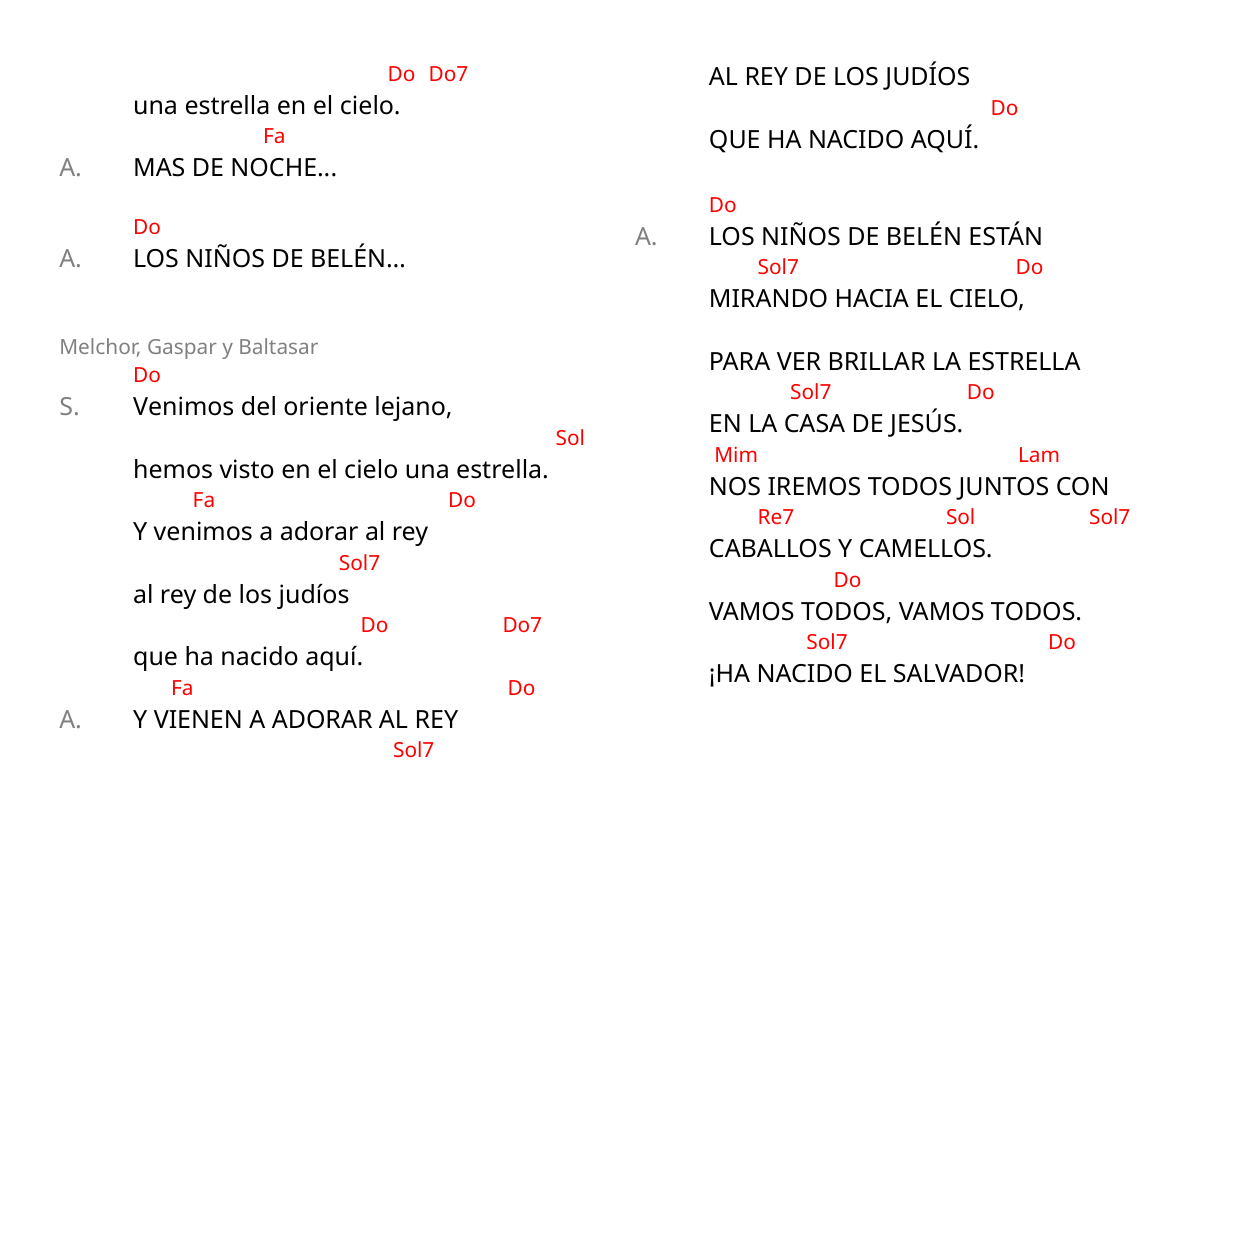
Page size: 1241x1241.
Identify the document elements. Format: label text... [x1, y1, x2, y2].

text Do [635, 565, 1181, 593]
text Sol [59, 423, 605, 451]
text VAMOS TODOS, VAMOS TODOS. [635, 593, 1181, 627]
text Sol7 Do [635, 252, 1181, 281]
text al rey de los judíos [59, 576, 605, 610]
text A. LOS NIÑOS DE BELÉN… [59, 241, 605, 275]
text una estrella en el cielo. [59, 87, 605, 122]
text Sol7 [59, 735, 605, 764]
text Melchor, Gaspar y Baltasar [59, 332, 605, 360]
text Fa Do [59, 673, 605, 701]
text que ha nacido aquí. [59, 639, 605, 673]
text Re7 Sol Sol7 [635, 502, 1181, 531]
text Sol7 [59, 548, 605, 576]
text A. LOS NIÑOS DE BELÉN ESTÁN [635, 218, 1181, 252]
text EN LA CASA DE JESÚS. [635, 406, 1181, 440]
text Do [59, 360, 605, 389]
text MIRANDO HACIA EL CIELO, [635, 281, 1181, 315]
text Sol7 Do [635, 627, 1181, 656]
text QUE HA NACIDO AQUÍ. [635, 122, 1181, 156]
text Sol7 Do [635, 377, 1181, 406]
text Do [635, 190, 1181, 218]
text Do [59, 212, 605, 241]
text Do Do7 [59, 610, 605, 639]
text CABALLOS Y CAMELLOS. [635, 531, 1181, 565]
text S. Venimos del oriente lejano, [59, 389, 605, 423]
text NOS IREMOS TODOS JUNTOS CON [635, 468, 1181, 502]
text A. Y VIENEN A ADORAR AL REY [59, 701, 605, 735]
text Do Do7 [59, 59, 605, 87]
text AL REY DE LOS JUDÍOS [635, 59, 1181, 93]
text Fa Do [59, 485, 605, 514]
text Do [635, 93, 1181, 122]
text Fa [59, 122, 605, 150]
text Mim Lam [635, 440, 1181, 468]
text Y venimos a adorar al rey [59, 514, 605, 548]
text hemos visto en el cielo una estrella. [59, 451, 605, 485]
text PARA VER BRILLAR LA ESTRELLA [635, 343, 1181, 377]
text ¡HA NACIDO EL SALVADOR! [635, 656, 1181, 690]
text A. MAS DE NOCHE... [59, 150, 605, 184]
